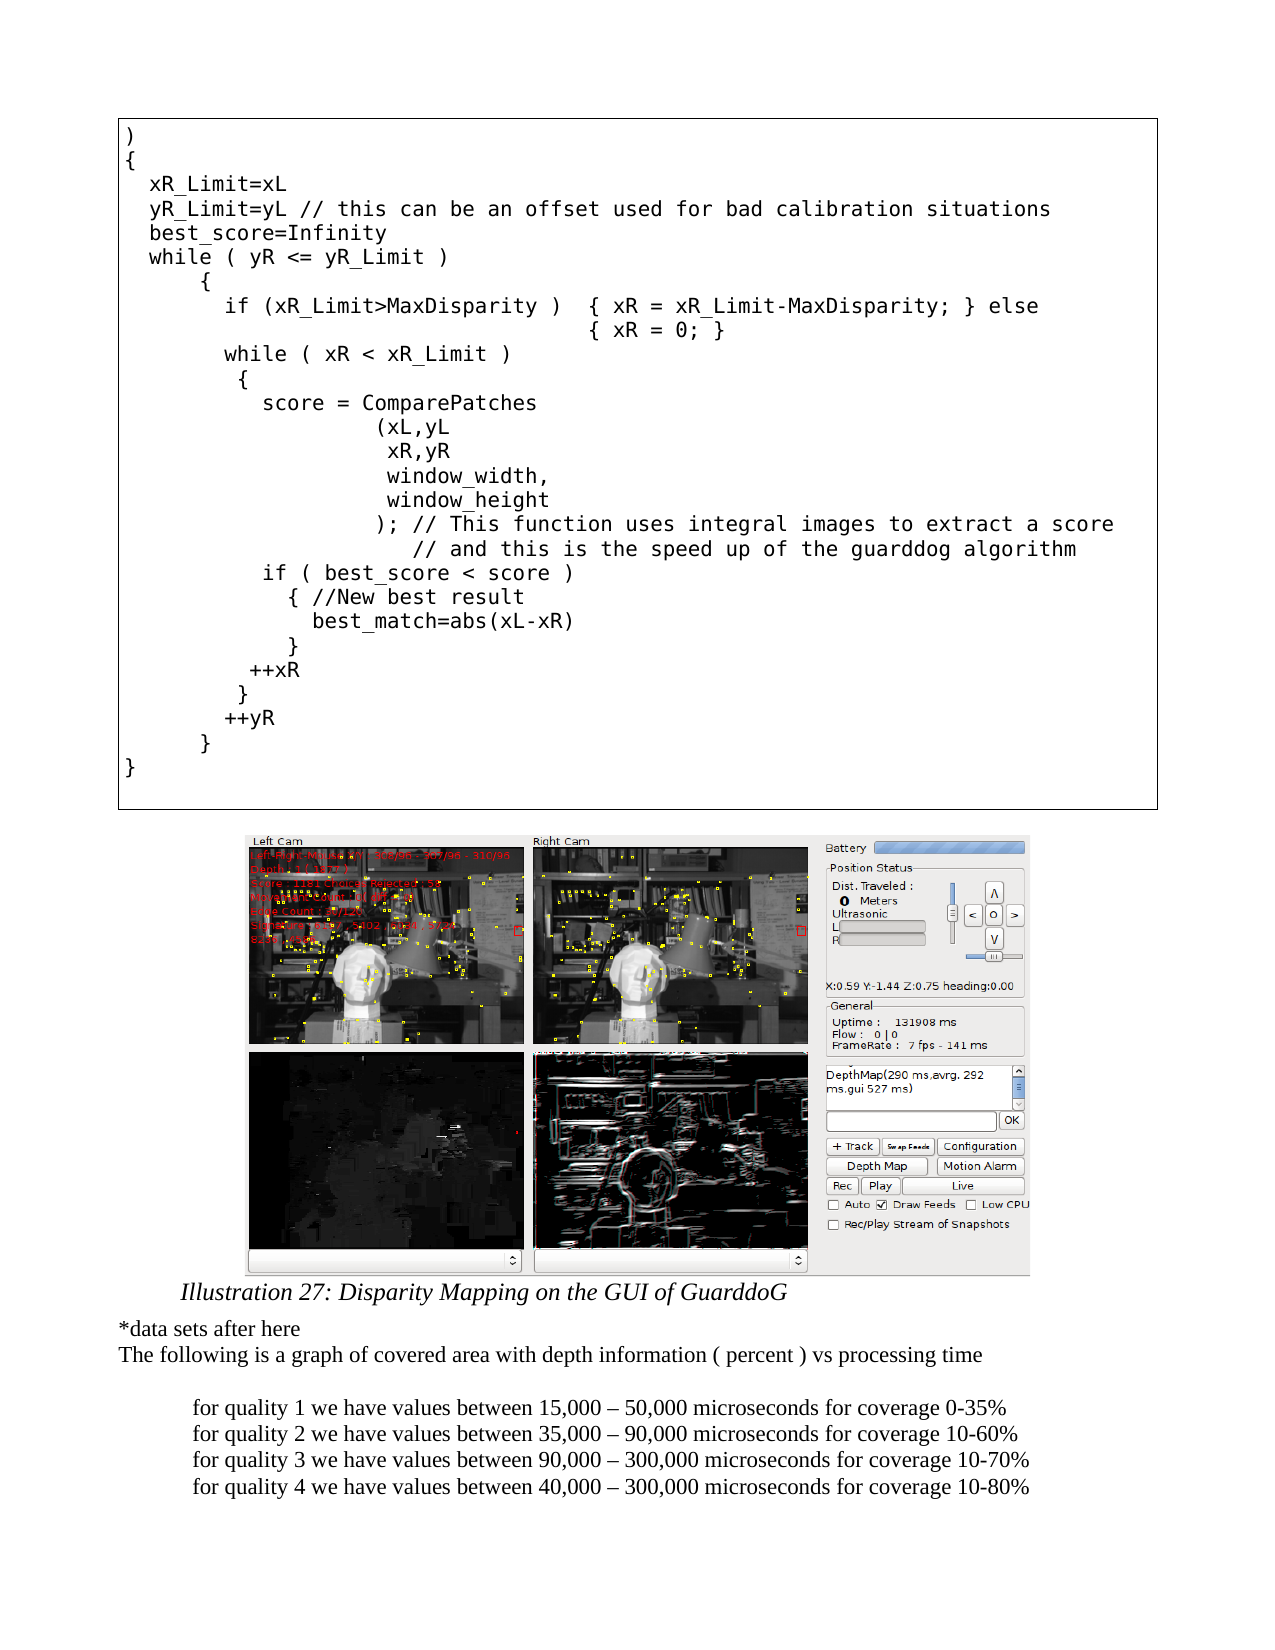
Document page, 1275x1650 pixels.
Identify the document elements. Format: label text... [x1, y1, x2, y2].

text Illustration 27: Disparity Mapping on the GUI of GuarddoG [180, 1277, 1095, 1306]
text *data sets after here [118, 1277, 1157, 1341]
text The following is a graph of covered area with depth information ( percent ) vs processing time [118, 1341, 1157, 1367]
picture [244, 835, 1031, 1277]
table_header ) { xR_Limit=xL yR_Limit=yL // this can be an offset used for bad calibration situations best_score=Infinity while ( yR <= yR_Limit ) { if (xR_Limit>MaxDisparity ) { xR = xR_Limit-MaxDisparity; } else { xR = 0; } while ( xR < xR_Limit ) { score = ComparePatches (xL,yL xR,yR window_width, window_height ); // This function uses integral images to extract a score // and this is the speed up of the guarddog algorithm if ( best_score < score ) { //New best result best_match=abs(xL-xR) } ++xR } ++yR } } [119, 119, 1157, 809]
text for quality 2 we have values between 35,000 – 90,000 microseconds for coverage 10-60% [118, 1420, 1157, 1446]
text for quality 3 we have values between 90,000 – 300,000 microseconds for coverage 10-70% [118, 1446, 1157, 1473]
text for quality 1 we have values between 15,000 – 50,000 microseconds for coverage 0-35% [118, 1394, 1157, 1420]
text for quality 4 we have values between 40,000 – 300,000 microseconds for coverage 10-80% [118, 1473, 1157, 1499]
